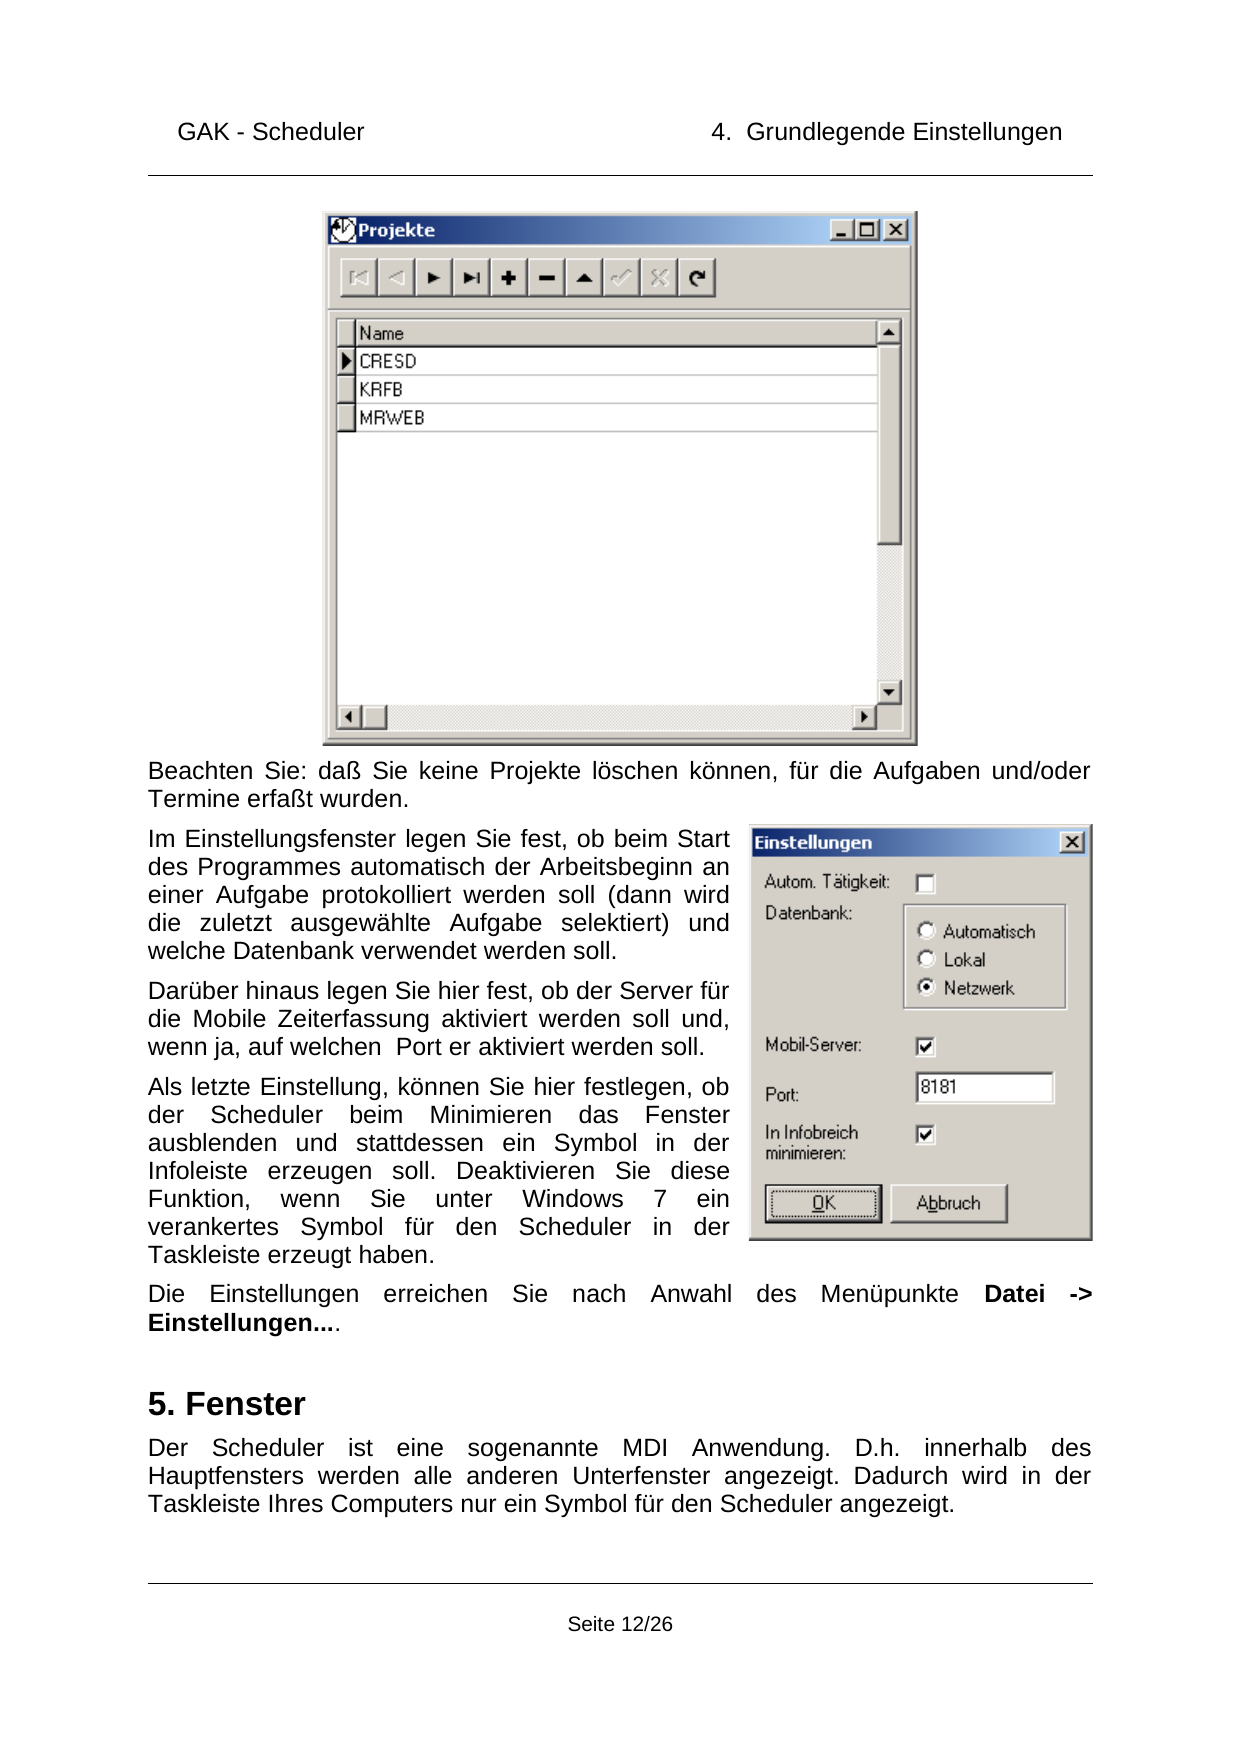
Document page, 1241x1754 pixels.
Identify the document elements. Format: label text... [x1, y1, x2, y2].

text Die Einstellungen erreichen Sie nach Anwahl des Menüpunkte Datei -> Einstellungen.... [148, 1280, 1093, 1336]
subtitle Fenster [148, 1385, 1093, 1422]
picture [748, 824, 1093, 1241]
text Darüber hinaus legen Sie hier fest, ob der Server für die Mobile Zeiterfassung aktiviert werden soll und, wenn ja, auf welchen Port er aktiviert werden soll. [148, 977, 748, 1061]
text Beachten Sie: daß Sie keine Projekte löschen können, für die Aufgaben und/oder Termine erfaßt wurden. [148, 757, 1093, 813]
text Als letzte Einstellung, können Sie hier festlegen, ob der Scheduler beim Minimieren das Fenster ausblenden und stattdessen ein Symbol in der Infoleiste erzeugen soll. Deaktivieren Sie diese Funktion, wenn Sie unter Windows 7 ein verankertes Symbol für den Scheduler in der Taskleiste erzeugt haben. [148, 1072, 1093, 1269]
text Im Einstellungsfenster legen Sie fest, ob beim Start des Programmes automatisch der Arbeitsbeginn an einer Aufgabe protokolliert werden soll (dann wird die zuletzt ausgewählte Aufgabe selektiert) und welche Datenbank verwendet werden soll. [148, 825, 748, 965]
text Der Scheduler ist eine sogenannte MDI Anwendung. D.h. innerhalb des Hauptfensters werden alle anderen Unterfenster angezeigt. Dadurch wird in der Taskleiste Ihres Computers nur ein Symbol für den Scheduler angezeigt. [148, 1434, 1093, 1518]
picture [322, 211, 918, 746]
